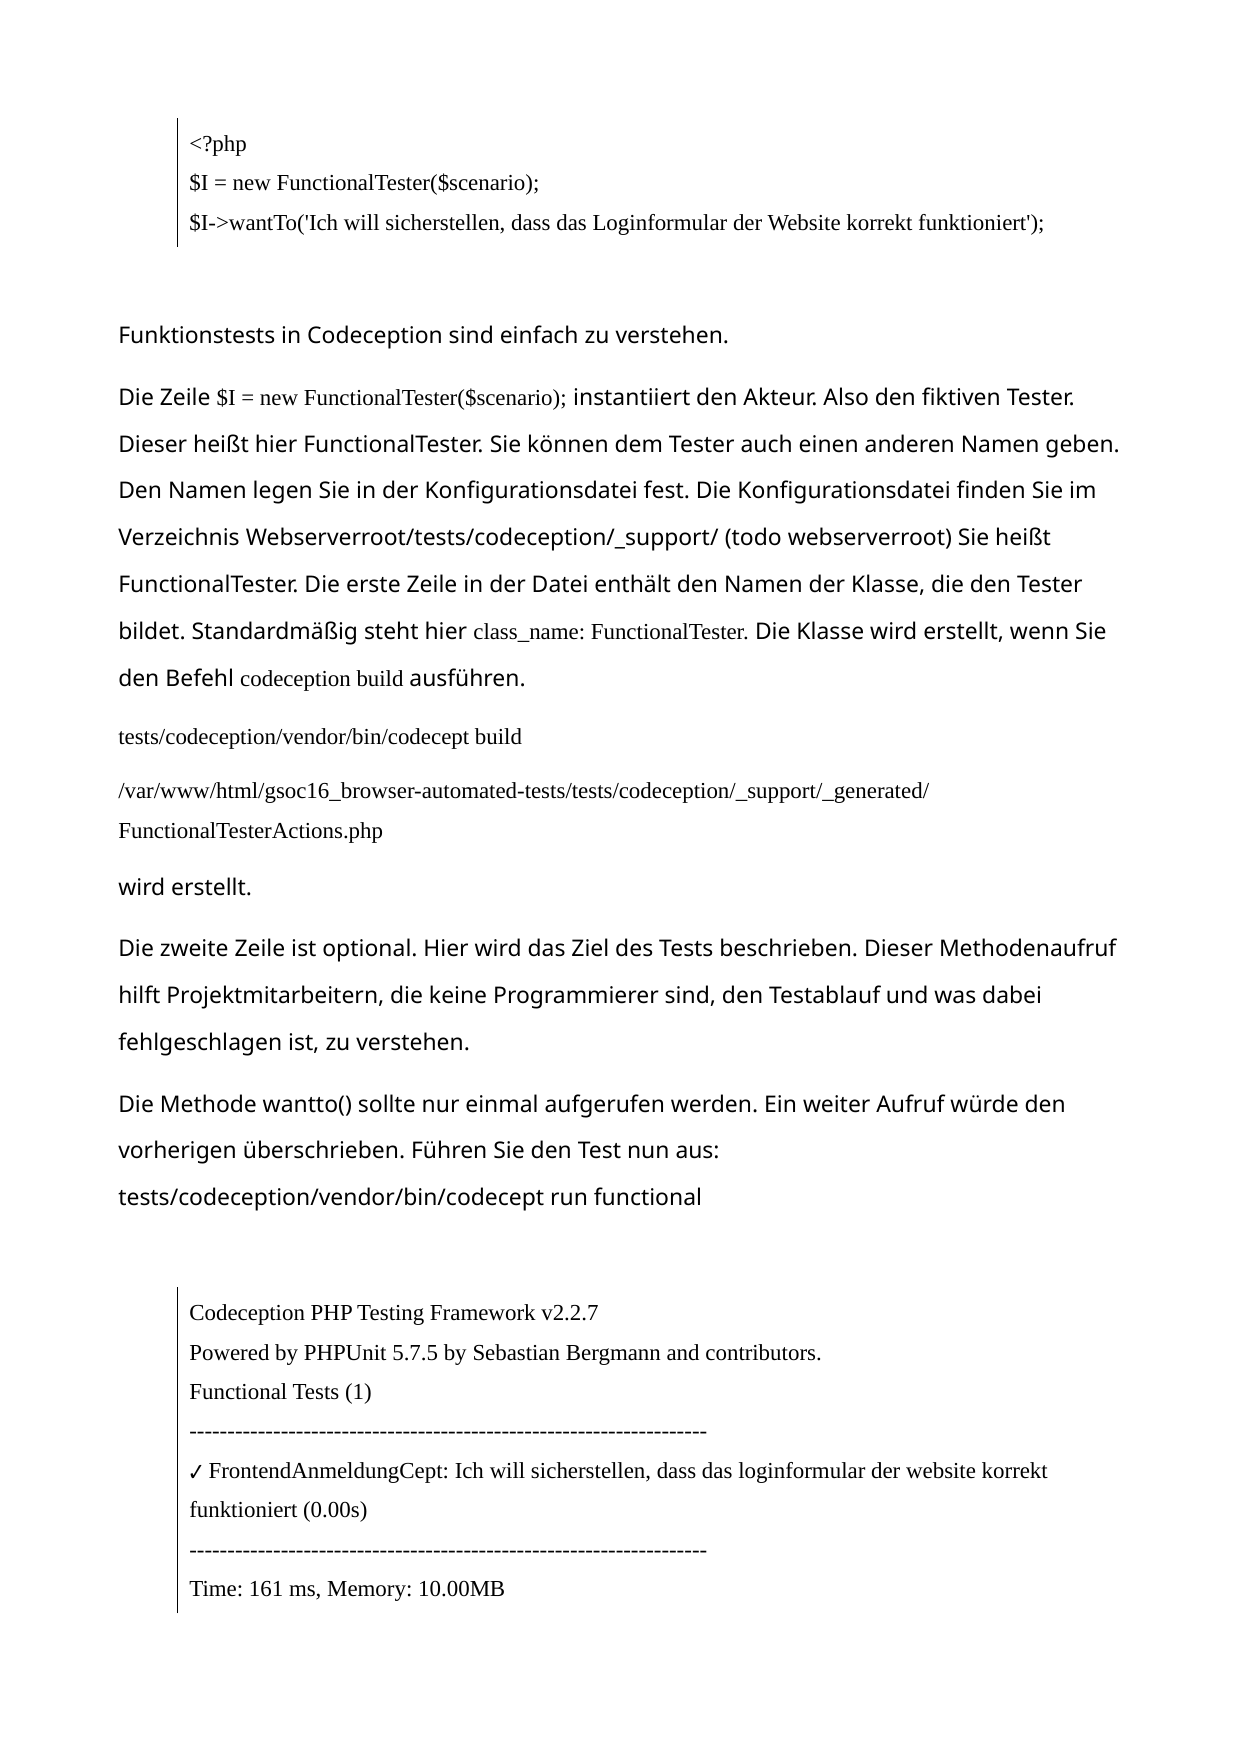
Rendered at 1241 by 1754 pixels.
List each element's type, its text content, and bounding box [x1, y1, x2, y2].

text Funktionstests in Codeception sind einfach zu verstehen. [118, 319, 1122, 350]
text Die Methode wantto() sollte nur einmal aufgerufen werden. Ein weiter Aufruf würde den vorherigen überschrieben. Führen Sie den Test nun aus: tests/codeception/vendor/bin/codecept run functional [118, 1088, 1122, 1213]
text Die zweite Zeile ist optional. Hier wird das Ziel des Tests beschrieben. Dieser Methodenaufruf hilft Projektmitarbeitern, die keine Programmierer sind, den Testablauf und was dabei fehlgeschlagen ist, zu verstehen. [118, 932, 1122, 1057]
text /var/www/html/gsoc16_browser-automated-tests/tests/codeception/_support/_generated/FunctionalTesterActions.php [118, 777, 1122, 843]
text tests/codeception/vendor/bin/codecept build [118, 723, 1122, 750]
text wird erstellt. [118, 871, 1122, 902]
text Die Zeile $I = new FunctionalTester($scenario); instantiiert den Akteur. Also den fiktiven Tester. Dieser heißt hier FunctionalTester. Sie können dem Tester auch einen anderen Namen geben. Den Namen legen Sie in der Konfigurationsdatei fest. Die Konfigurationsdatei finden Sie im Verzeichnis Webserverroot/tests/codeception/_support/ (todo webserverroot) Sie heißt FunctionalTester. Die erste Zeile in der Datei enthält den Namen der Klasse, die den Tester bildet. Standardmäßig steht hier class_name: FunctionalTester. Die Klasse wird erstellt, wenn Sie den Befehl codeception build ausführen. [118, 381, 1122, 693]
text Codeception PHP Testing Framework v2.2.7 Powered by PHPUnit 5.7.5 by Sebastian Bergmann and contributors. Functional Tests (1) -------------------------------------------------------------------- ✔ FrontendAnmeldungCept: Ich will sicherstellen, dass das loginformular der website korrekt funktioniert (0.00s) -------------------------------------------------------------------- Time: 161 ms, Memory: 10.00MB [178, 1287, 1122, 1613]
text <?php $I = new FunctionalTester($scenario); $I->wantTo('Ich will sicherstellen, dass das Loginformular der Website korrekt funktioniert'); [178, 118, 1122, 247]
